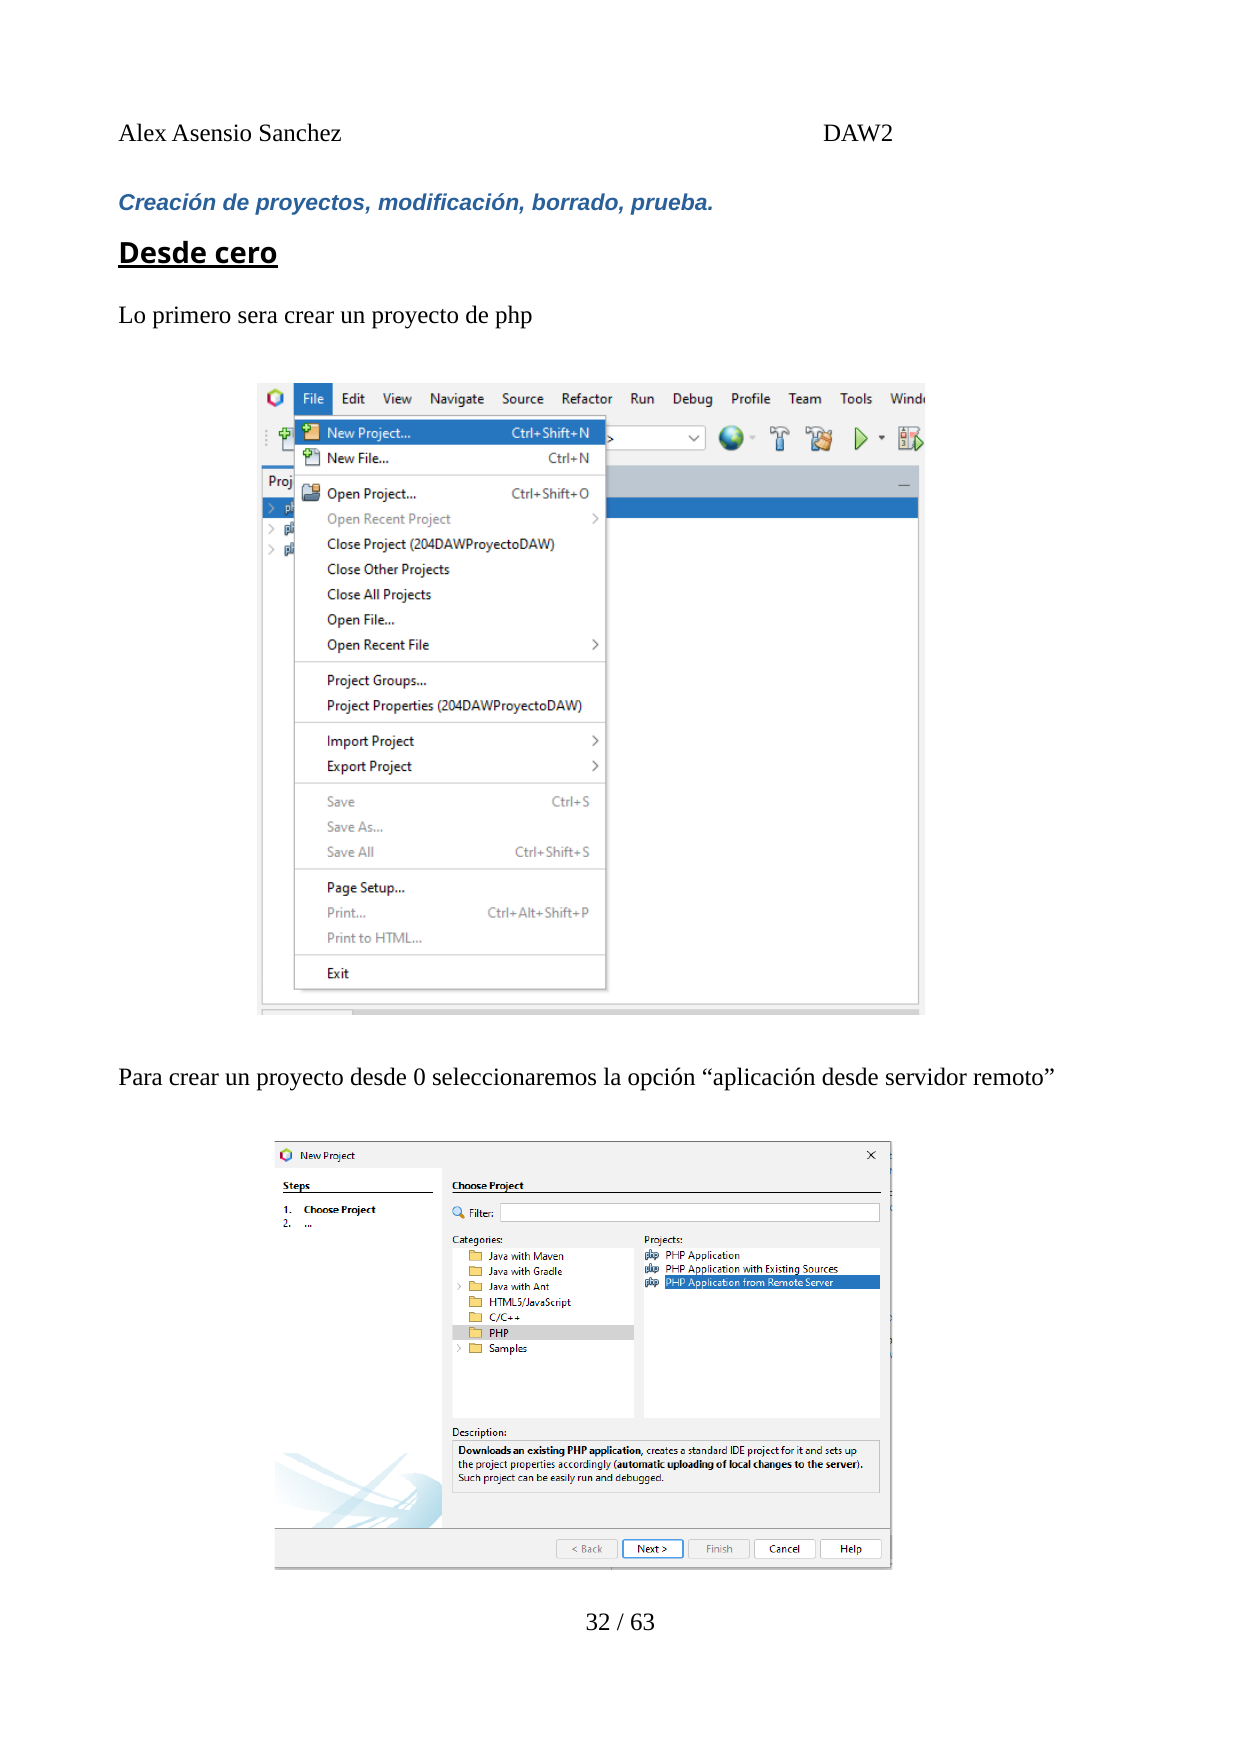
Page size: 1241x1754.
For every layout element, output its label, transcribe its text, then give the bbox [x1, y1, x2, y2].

picture [274, 1141, 893, 1570]
text Para crear un proyecto desde 0 seleccionaremos la opción “aplicación desde servidor remoto” [118, 1062, 1122, 1091]
picture [257, 383, 926, 1015]
subtitle Creación de proyectos, modificación, borrado, prueba. [118, 189, 1122, 215]
subtitle Desde cero [118, 232, 1122, 272]
text Lo primero sera crear un proyecto de php [118, 300, 1122, 329]
